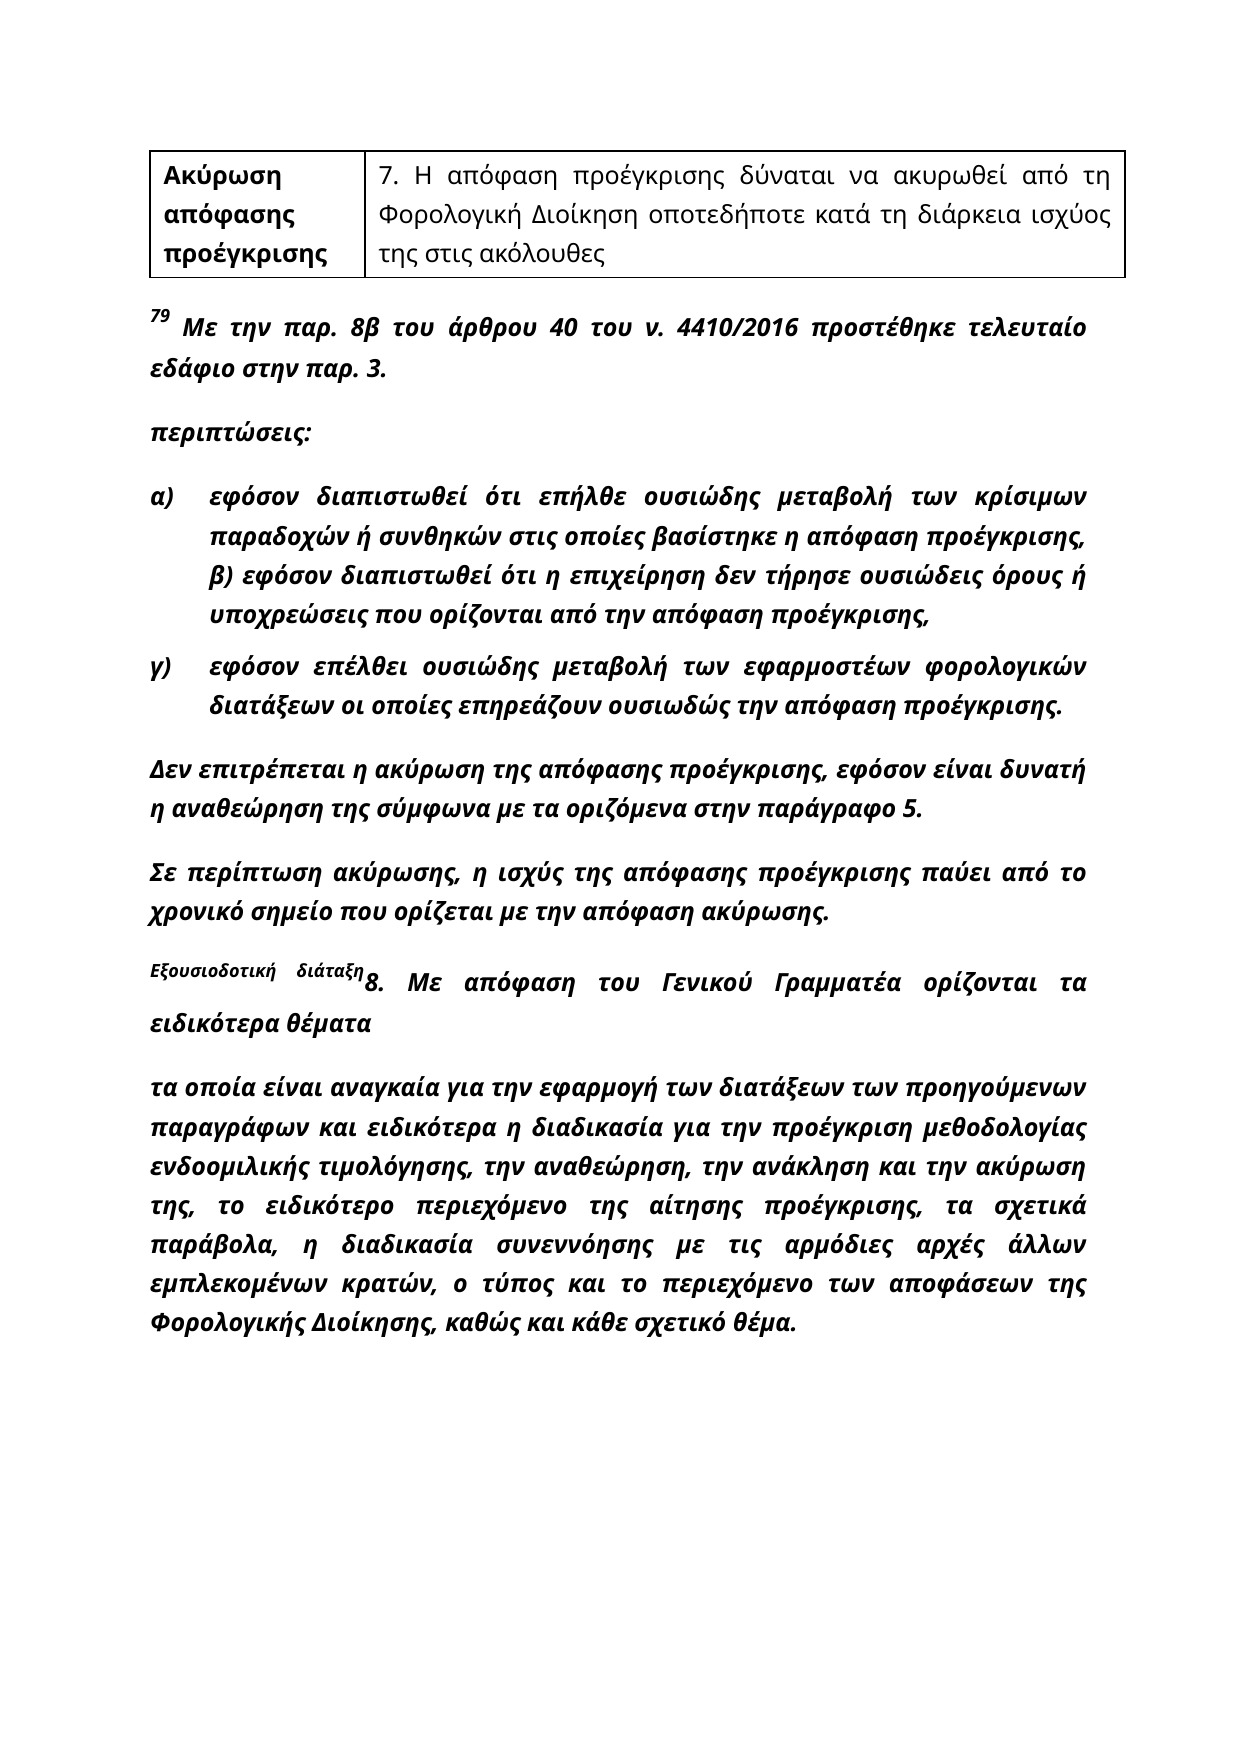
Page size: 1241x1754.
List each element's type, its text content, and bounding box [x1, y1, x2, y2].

text τα οποία είναι αναγκαία για την εφαρμογή των διατάξεων των προηγούμενων παραγράφων και ειδικότερα η διαδικασία για την προέγκριση μεθοδολογίας ενδοομιλικής τιμολόγησης, την αναθεώρηση, την ανάκληση και την ακύρωση της, το ειδικότερο περιεχόμενο της αίτησης προέγκρισης, τα σχετικά παράβολα, η διαδικασία συνεννόησης με τις αρμόδιες αρχές άλλων εμπλεκομένων κρατών, ο τύπος και το περιεχόμενο των αποφάσεων της Φορολογικής Διοίκησης, καθώς και κάθε σχετικό θέμα. [150, 1070, 1090, 1339]
text περιπτώσεις: [150, 415, 1090, 449]
table_cell 7. Η απόφαση προέγκρισης δύναται να ακυρωθεί από τη Φορολογική Διοίκηση οποτεδήποτε κατά τη διάρκεια ισχύος της στις ακόλουθες [366, 152, 1124, 276]
text 79 Με την παρ. 8β του άρθρου 40 του ν. 4410/2016 προστέθηκε τελευταίο εδάφιο στην παρ. 3. [150, 303, 1090, 385]
list α) εφόσον διαπιστωθεί ότι επήλθε ουσιώδης μεταβολή των κρίσιμων παραδοχών ή συνθηκών στις οποίες βασίστηκε η απόφαση προέγκρισης, β) εφόσον διαπιστωθεί ότι η επιχείρηση δεν τήρησε ουσιώδεις όρους ή υποχρεώσεις που ορίζονται από την απόφαση προέγκρισης, [150, 479, 1090, 631]
table_cell Ακύρωση απόφασης προέγκρισης [151, 152, 364, 276]
text Δεν επιτρέπεται η ακύρωση της απόφασης προέγκρισης, εφόσον είναι δυνατή η αναθεώρηση της σύμφωνα με τα οριζόμενα στην παράγραφο 5. [150, 752, 1090, 825]
text Εξουσιοδοτική διάταξη8. Με απόφαση του Γενικού Γραμματέα ορίζονται τα ειδικότερα θέματα [150, 958, 1090, 1040]
list γ) εφόσον επέλθει ουσιώδης μεταβολή των εφαρμοστέων φορολογικών διατάξεων οι οποίες επηρεάζουν ουσιωδώς την απόφαση προέγκρισης. [150, 648, 1090, 721]
text Σε περίπτωση ακύρωσης, η ισχύς της απόφασης προέγκρισης παύει από το χρονικό σημείο που ορίζεται με την απόφαση ακύρωσης. [150, 855, 1090, 928]
